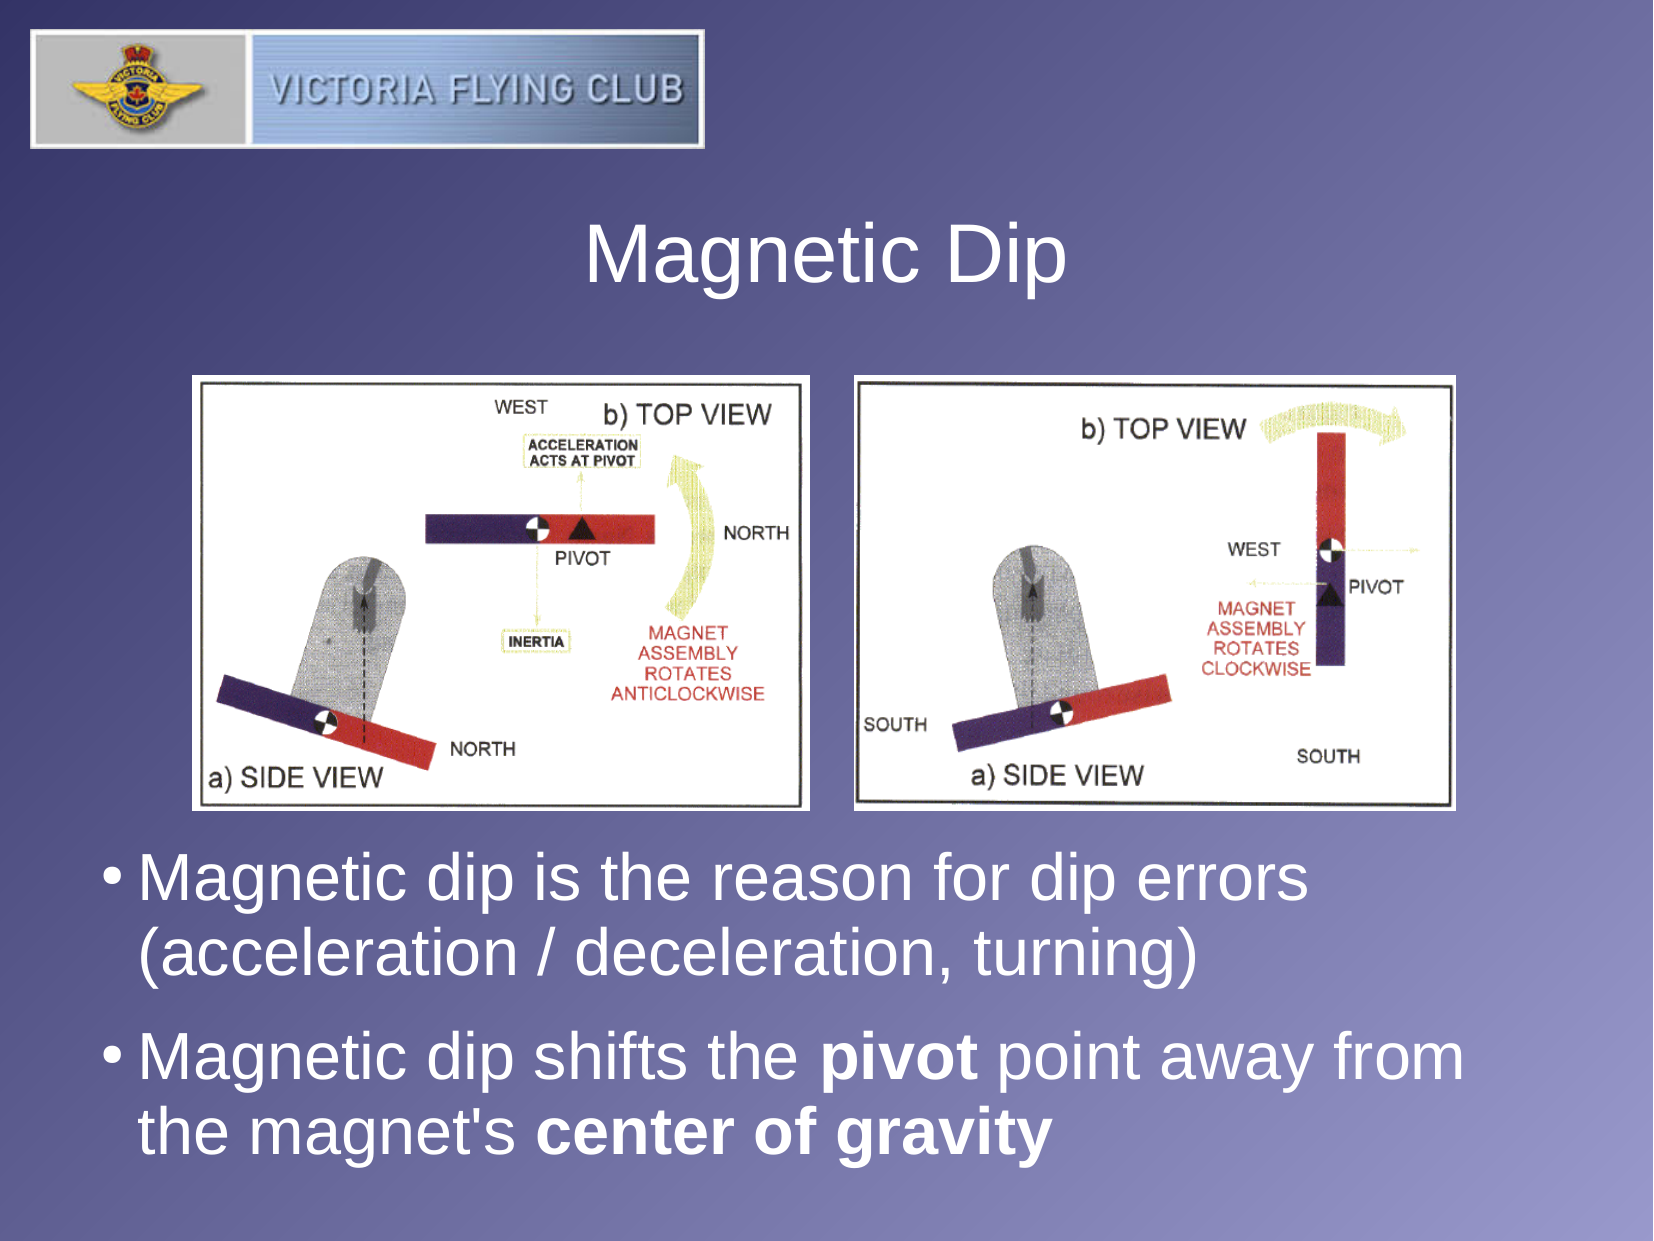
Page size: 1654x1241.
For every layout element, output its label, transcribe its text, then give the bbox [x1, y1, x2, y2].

title Magnetic Dip [82, 150, 1571, 358]
picture [854, 375, 1456, 811]
list Magnetic dip is the reason for dip errors (acceleration / deceleration, turning) Magnetic dip shifts the pivot point away from the magnet's center of gravity [82, 840, 1571, 1201]
picture [30, 29, 705, 149]
picture [192, 375, 810, 811]
